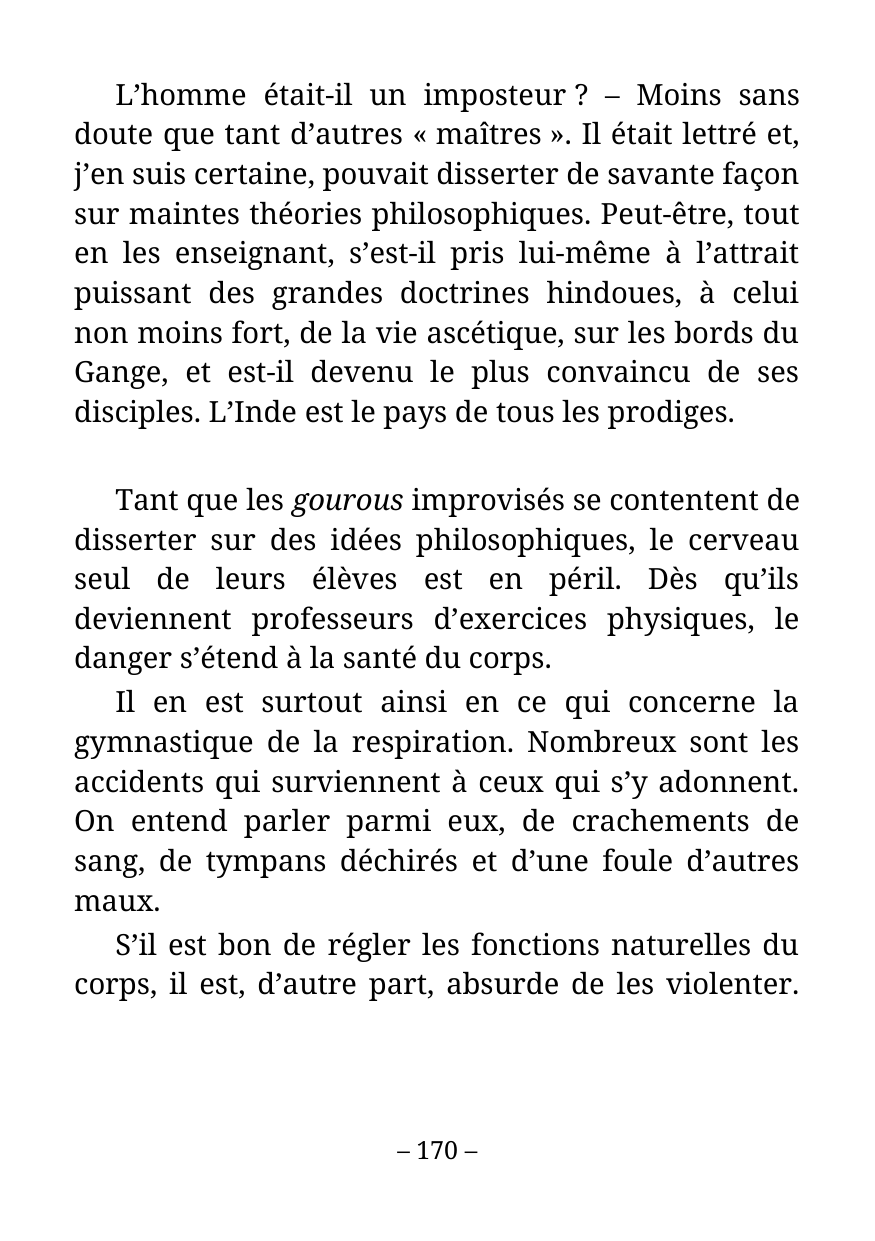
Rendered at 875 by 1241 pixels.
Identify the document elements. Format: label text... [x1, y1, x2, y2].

text L’homme était-il un imposteur ? – Moins sans doute que tant d’autres « maîtres ». Il était lettré et, j’en suis certaine, pouvait disserter de savante façon sur maintes théories philosophiques. Peut-être, tout en les enseignant, s’est-il pris lui-même à l’attrait puissant des grandes doctrines hindoues, à celui non moins fort, de la vie ascétique, sur les bords du Gange, et est-il devenu le plus convaincu de ses disciples. L’Inde est le pays de tous les prodiges. [74, 74, 800, 431]
text Il en est surtout ainsi en ce qui concerne la gymnastique de la respiration. Nombreux sont les accidents qui surviennent à ceux qui s’y adonnent. On entend parler parmi eux, de crachements de sang, de tympans déchirés et d’une foule d’autres maux. [74, 682, 800, 920]
text S’il est bon de régler les fonctions naturelles du corps, il est, d’autre part, absurde de les violenter. [74, 924, 800, 1003]
text Tant que les gourous improvisés se contentent de disserter sur des idées philosophiques, le cerveau seul de leurs élèves est en péril. Dès qu’ils deviennent professeurs d’exercices physiques, le danger s’étend à la santé du corps. [74, 479, 800, 677]
